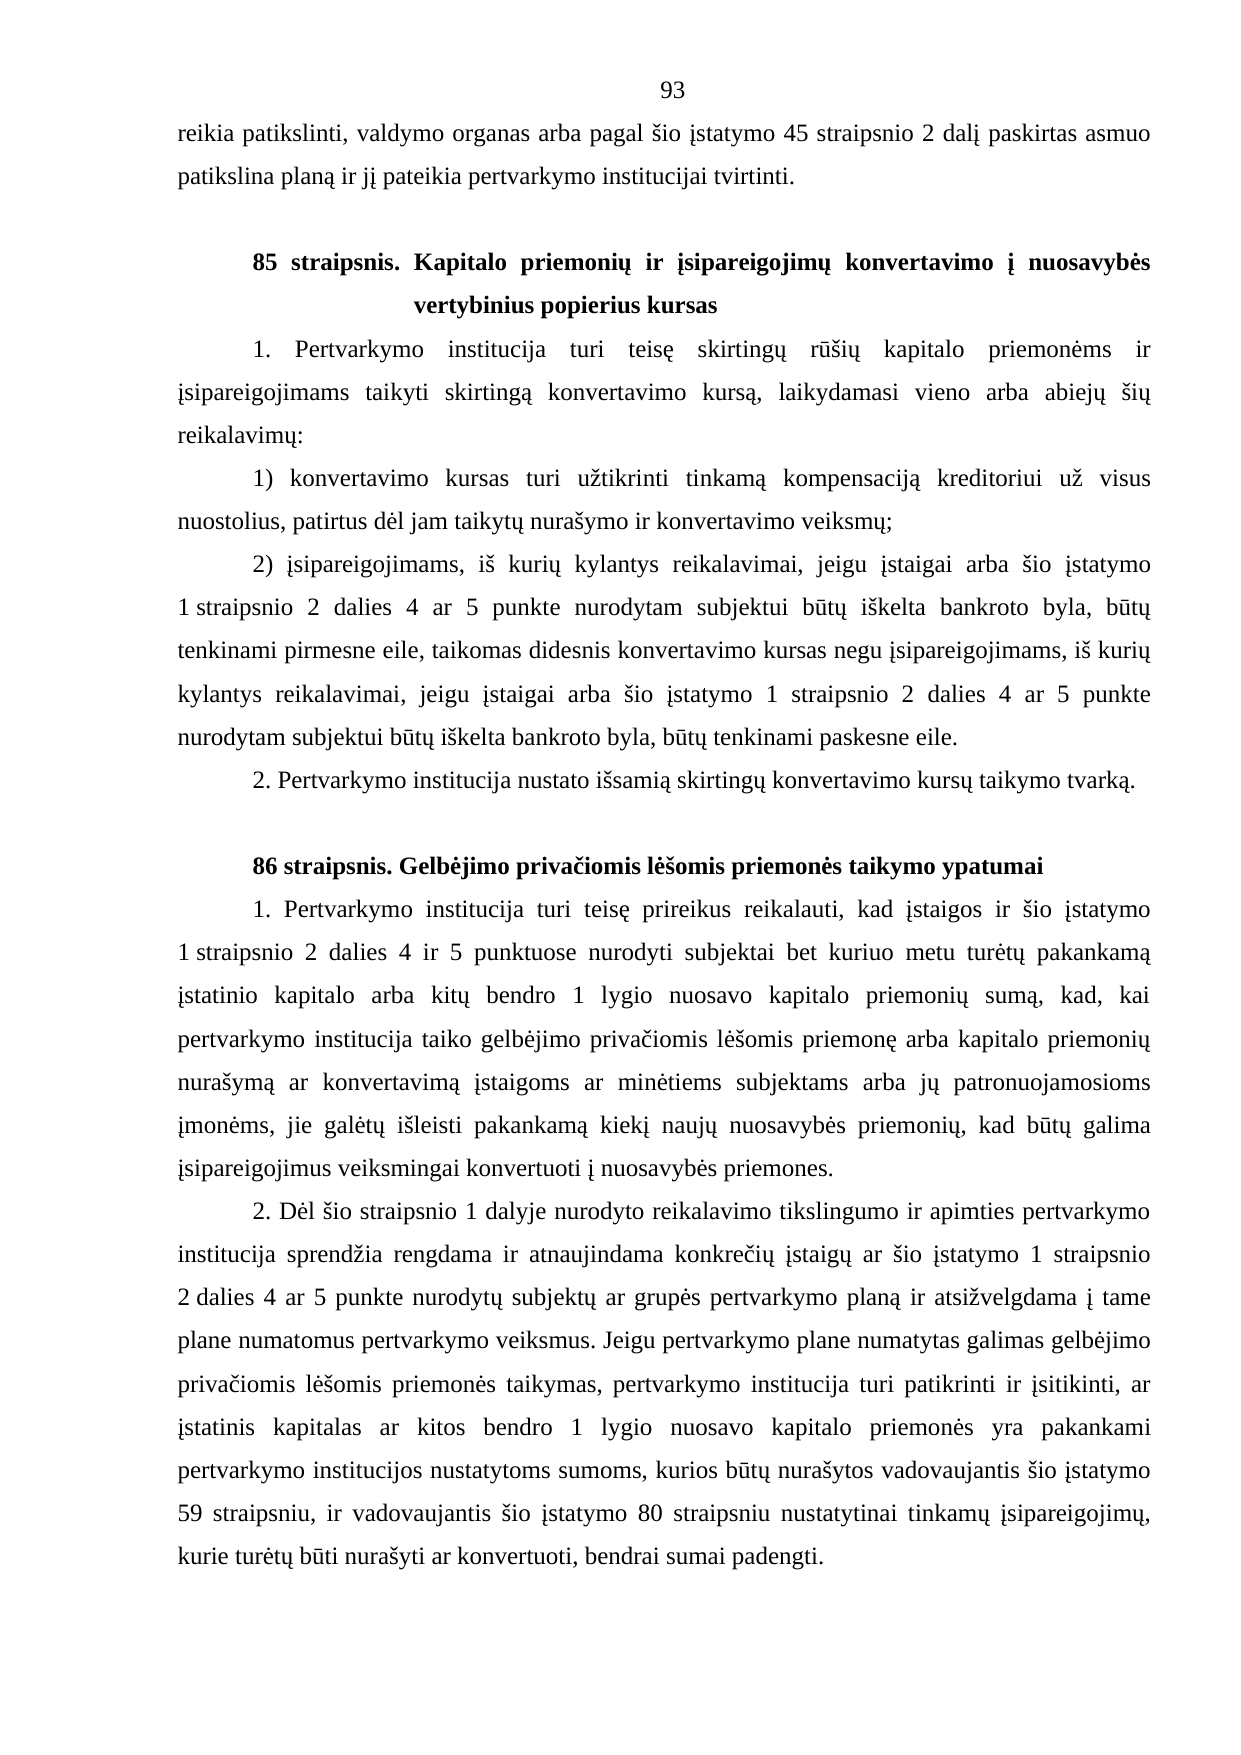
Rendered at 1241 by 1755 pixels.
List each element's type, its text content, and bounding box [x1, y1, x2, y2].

text 2. Pertvarkymo institucija nustato išsamią skirtingų konvertavimo kursų taikymo tvarką. [177, 765, 1152, 794]
text 2) įsipareigojimams, iš kurių kylantys reikalavimai, jeigu įstaigai arba šio įstatymo 1 straipsnio 2 dalies 4 ar 5 punkte nurodytam subjektui būtų iškelta bankroto byla, būtų tenkinami pirmesne eile, taikomas didesnis konvertavimo kursas negu įsipareigojimams, iš kurių kylantys reikalavimai, jeigu įstaigai arba šio įstatymo 1 straipsnio 2 dalies 4 ar 5 punkte nurodytam subjektui būtų iškelta bankroto byla, būtų tenkinami paskesne eile. [177, 549, 1152, 751]
text 86 straipsnis. Gelbėjimo privačiomis lėšomis priemonės taikymo ypatumai [177, 851, 1152, 880]
text 1. Pertvarkymo institucija turi teisę prireikus reikalauti, kad įstaigos ir šio įstatymo 1 straipsnio 2 dalies 4 ir 5 punktuose nurodyti subjektai bet kuriuo metu turėtų pakankamą įstatinio kapitalo arba kitų bendro 1 lygio nuosavo kapitalo priemonių sumą, kad, kai pertvarkymo institucija taiko gelbėjimo privačiomis lėšomis priemonę arba kapitalo priemonių nurašymą ar konvertavimą įstaigoms ar minėtiems subjektams arba jų patronuojamosioms įmonėms, jie galėtų išleisti pakankamą kiekį naujų nuosavybės priemonių, kad būtų galima įsipareigojimus veiksmingai konvertuoti į nuosavybės priemones. [177, 894, 1152, 1182]
text 2. Dėl šio straipsnio 1 dalyje nurodyto reikalavimo tikslingumo ir apimties pertvarkymo institucija sprendžia rengdama ir atnaujindama konkrečių įstaigų ar šio įstatymo 1 straipsnio 2 dalies 4 ar 5 punkte nurodytų subjektų ar grupės pertvarkymo planą ir atsižvelgdama į tame plane numatomus pertvarkymo veiksmus. Jeigu pertvarkymo plane numatytas galimas gelbėjimo privačiomis lėšomis priemonės taikymas, pertvarkymo institucija turi patikrinti ir įsitikinti, ar įstatinis kapitalas ar kitos bendro 1 lygio nuosavo kapitalo priemonės yra pakankami pertvarkymo institucijos nustatytoms sumoms, kurios būtų nurašytos vadovaujantis šio įstatymo 59 straipsniu, ir vadovaujantis šio įstatymo 80 straipsniu nustatytinai tinkamų įsipareigojimų, kurie turėtų būti nurašyti ar konvertuoti, bendrai sumai padengti. [177, 1196, 1152, 1570]
text 1. Pertvarkymo institucija turi teisę skirtingų rūšių kapitalo priemonėms ir įsipareigojimams taikyti skirtingą konvertavimo kursą, laikydamasi vieno arba abiejų šių reikalavimų: [177, 334, 1152, 449]
text 1) konvertavimo kursas turi užtikrinti tinkamą kompensaciją kreditoriui už visus nuostolius, patirtus dėl jam taikytų nurašymo ir konvertavimo veiksmų; [177, 463, 1152, 535]
text 85 straipsnis. Kapitalo priemonių ir įsipareigojimų konvertavimo į nuosavybės vertybinius popierius kursas [252, 247, 1152, 319]
text reikia patikslinti, valdymo organas arba pagal šio įstatymo 45 straipsnio 2 dalį paskirtas asmuo patikslina planą ir jį pateikia pertvarkymo institucijai tvirtinti. [177, 118, 1152, 190]
